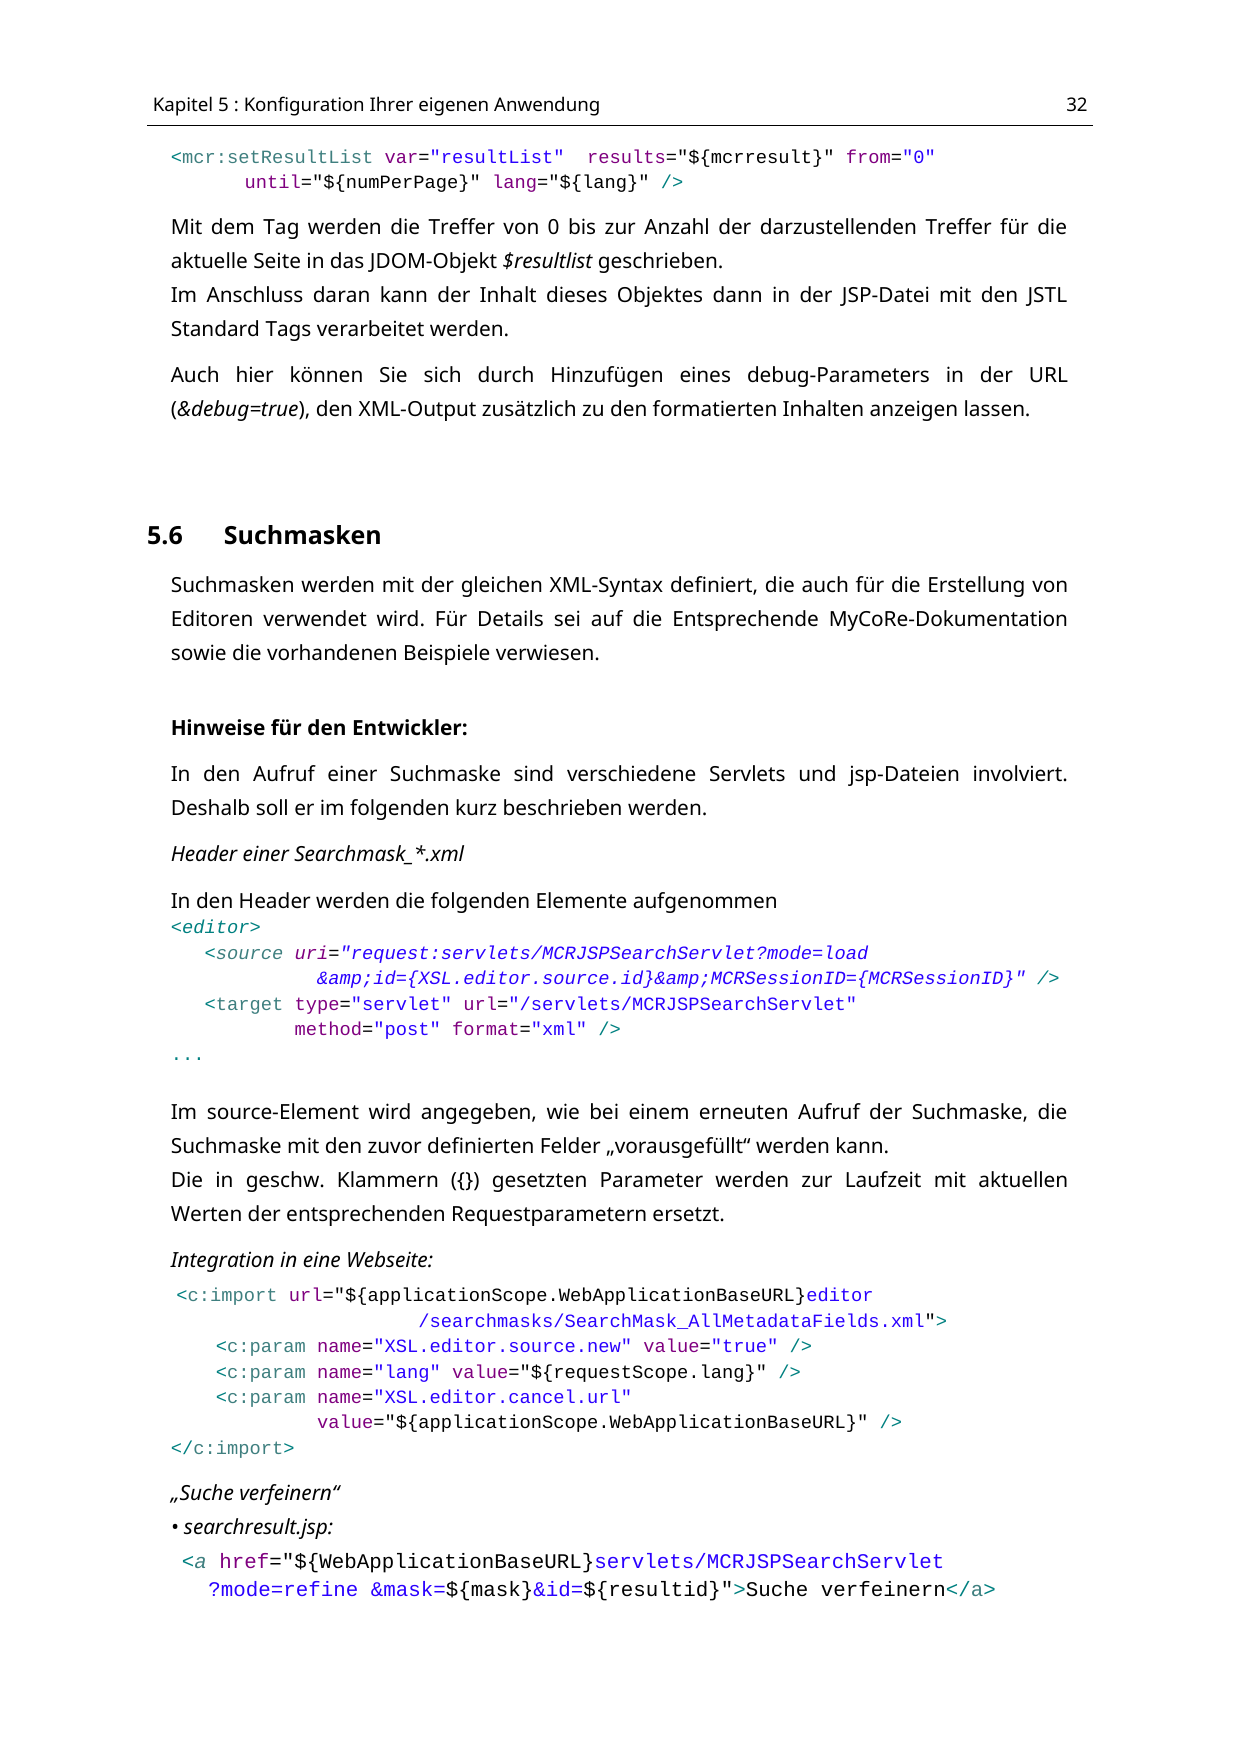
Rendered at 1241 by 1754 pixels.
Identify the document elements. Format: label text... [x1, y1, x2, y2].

text <mcr:setResultList var="resultList" results="${mcrresult}" from="0" until="${numPerPage}" lang="${lang}" /> [171, 148, 1069, 194]
text Mit dem Tag werden die Treffer von 0 bis zur Anzahl der darzustellenden Treffer für die aktuelle Seite in das JDOM-Objekt $resultlist geschrieben. Im Anschluss daran kann der Inhalt dieses Objektes dann in der JSP-Datei mit den JSTL Standard Tags verarbeitet werden. [171, 212, 1069, 342]
text Suchmasken werden mit der gleichen XML-Syntax definiert, die auch für die Erstellung von Editoren verwendet wird. Für Details sei auf die Entsprechende MyCoRe-Dokumentation sowie die vorhandenen Beispiele verwiesen. [171, 570, 1069, 666]
text Header einer Searchmask_*.xml [171, 839, 1069, 868]
text „Suche verfeinern“ • searchresult.jsp: <a href="${WebApplicationBaseURL}servlets/MCRJSPSearchServlet ?mode=refine &mask=${mask}&id=${resultid}">Suche verfeinern</a> [171, 1478, 1069, 1603]
subtitle Hinweise für den Entwickler: [171, 713, 1092, 742]
text Auch hier können Sie sich durch Hinzufügen eines debug-Parameters in der URL (&debug=true), den XML-Output zusätzlich zu den formatierten Inhalten anzeigen lassen. [171, 360, 1069, 422]
text In den Aufruf einer Suchmaske sind verschiedene Servlets und jsp-Dateien involviert. Deshalb soll er im folgenden kurz beschrieben werden. [171, 759, 1069, 821]
text Integration in eine Webseite: <c:import url="${applicationScope.WebApplicationBaseURL}editor /searchmasks/SearchMask_AllMetadataFields.xml"> <c:param name="XSL.editor.source.new" value="true" /> <c:param name="lang" value="${requestScope.lang}" /> <c:param name="XSL.editor.cancel.url" value="${applicationScope.WebApplicationBaseURL}" /> </c:import> [171, 1245, 1069, 1460]
text In den Header werden die folgenden Elemente aufgenommen <editor> <source uri="request:servlets/MCRJSPSearchServlet?mode=load &amp;id={XSL.editor.source.id}&amp;MCRSessionID={MCRSessionID}" /> <target type="servlet" url="/servlets/MCRJSPSearchServlet" method="post" format="xml" /> ... Im source-Element wird angegeben, wie bei einem erneuten Aufruf der Suchmaske, die Suchmaske mit den zuvor definierten Felder „vorausgefüllt“ werden kann. Die in geschw. Klammern ({}) gesetzten Parameter werden zur Laufzeit mit aktuellen Werten der entsprechenden Requestparametern ersetzt. [171, 886, 1069, 1227]
subtitle Suchmasken [147, 517, 1092, 551]
